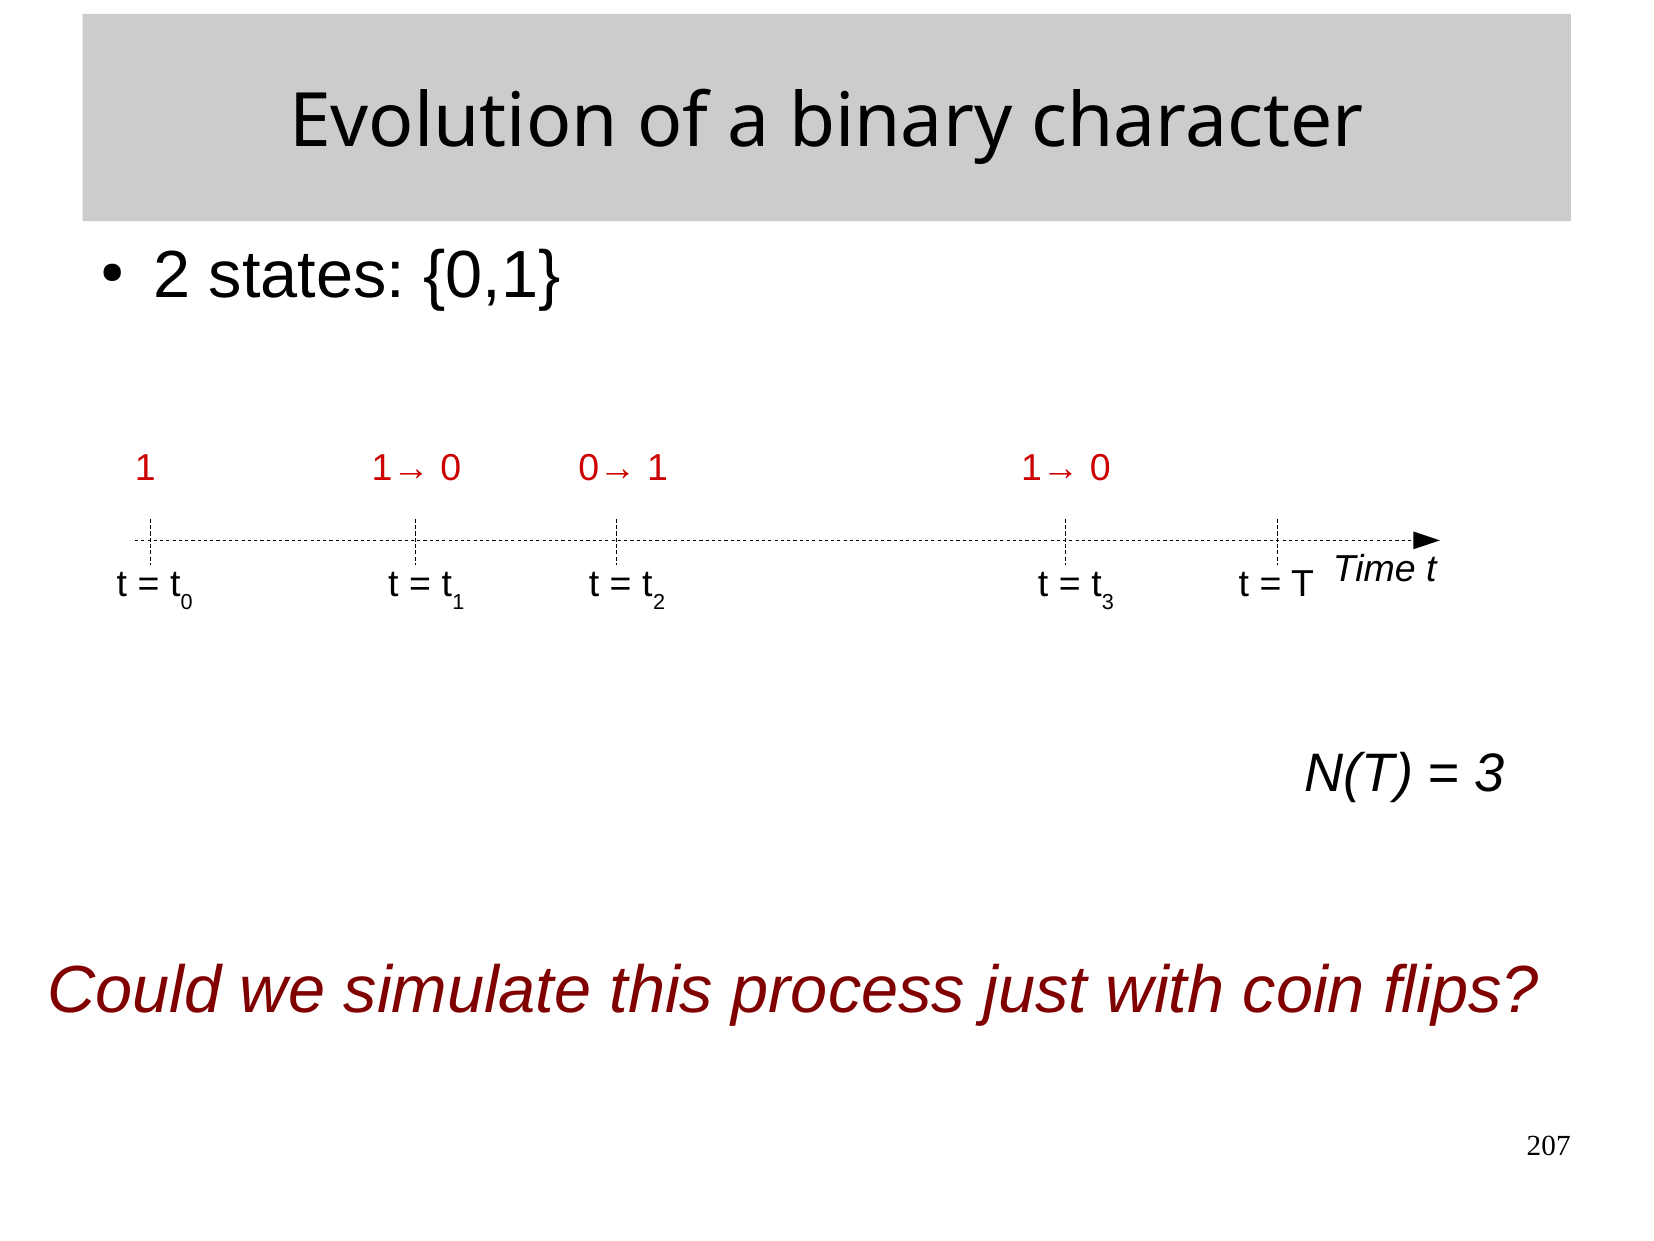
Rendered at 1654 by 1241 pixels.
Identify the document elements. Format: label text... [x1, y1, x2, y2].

text_box t = t1 [373, 555, 482, 622]
text_box 1 [120, 438, 196, 496]
list 2 states: {0,1} [82, 237, 1571, 421]
text_box Time t [1318, 540, 1514, 598]
text_box t = T [1223, 555, 1333, 613]
text_box N(T) = 3 [1290, 735, 1576, 824]
text_box 1→ 0 [356, 438, 477, 496]
text_box t = t0 [101, 555, 211, 622]
text_box Could we simulate this process just with coin flips? [32, 945, 1654, 1051]
text_box t = t3 [1023, 555, 1132, 622]
text_box 1→ 0 [1006, 438, 1127, 496]
title Evolution of a binary character [82, 13, 1571, 222]
text_box 0→ 1 [563, 438, 684, 496]
text_box t = t2 [574, 555, 683, 622]
